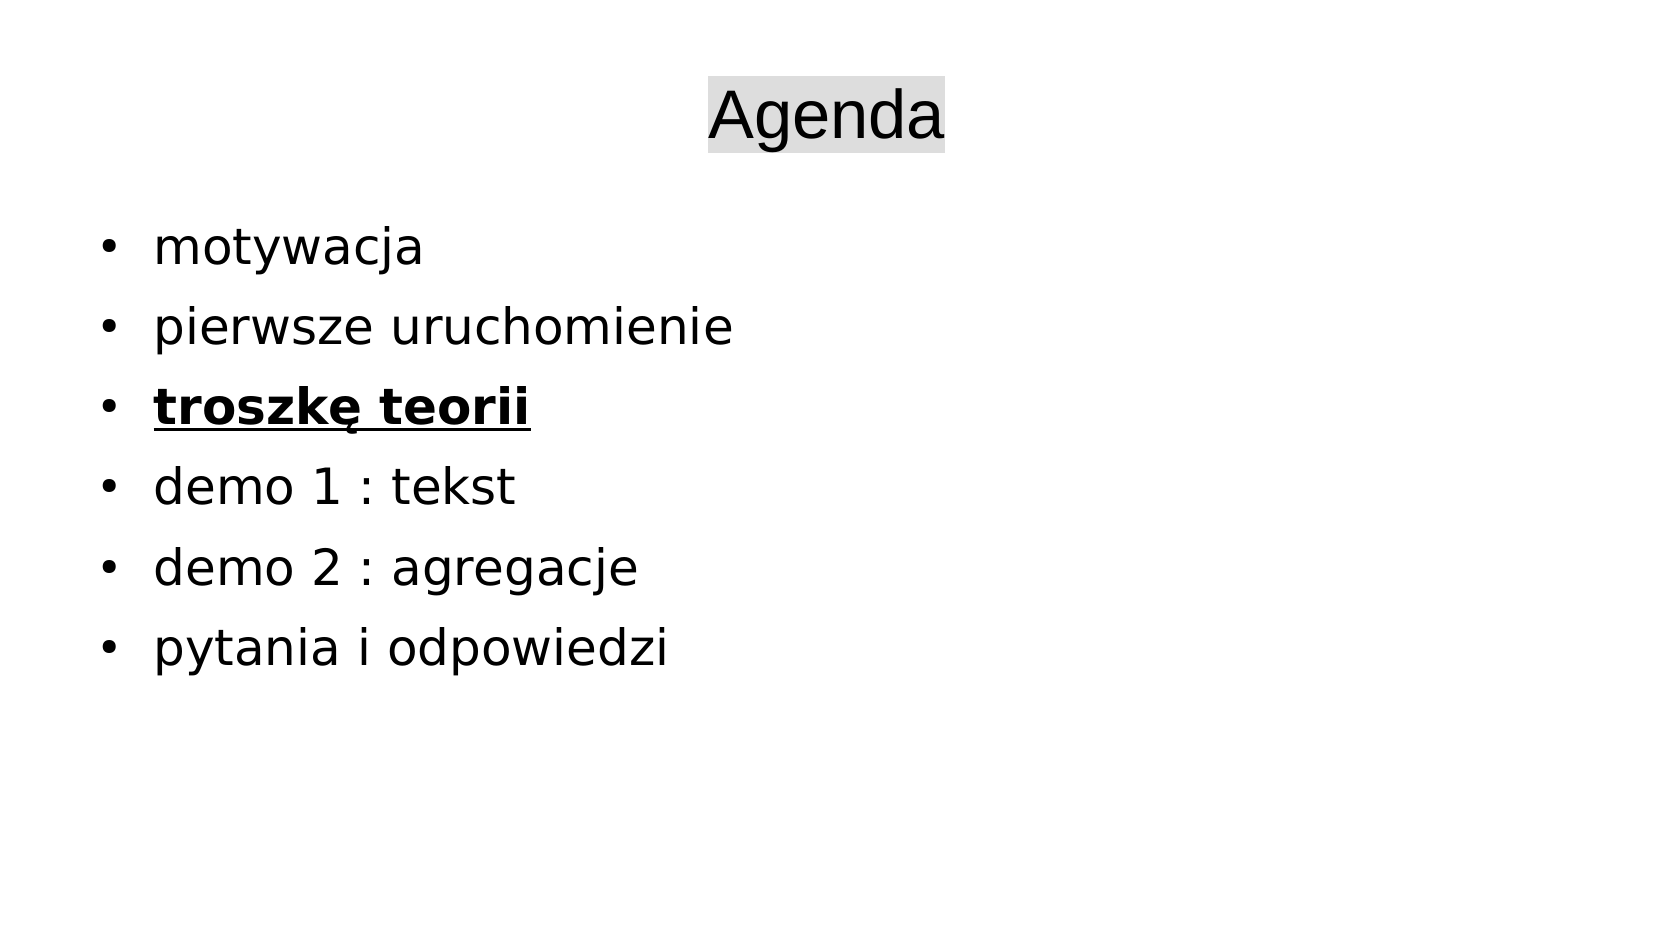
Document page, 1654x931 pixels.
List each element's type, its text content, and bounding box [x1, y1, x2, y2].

list motywacja pierwsze uruchomienie troszkę teorii demo 1 : tekst demo 2 : agregacje pytania i odpowiedzi [82, 217, 1571, 758]
title Agenda [82, 37, 1571, 193]
